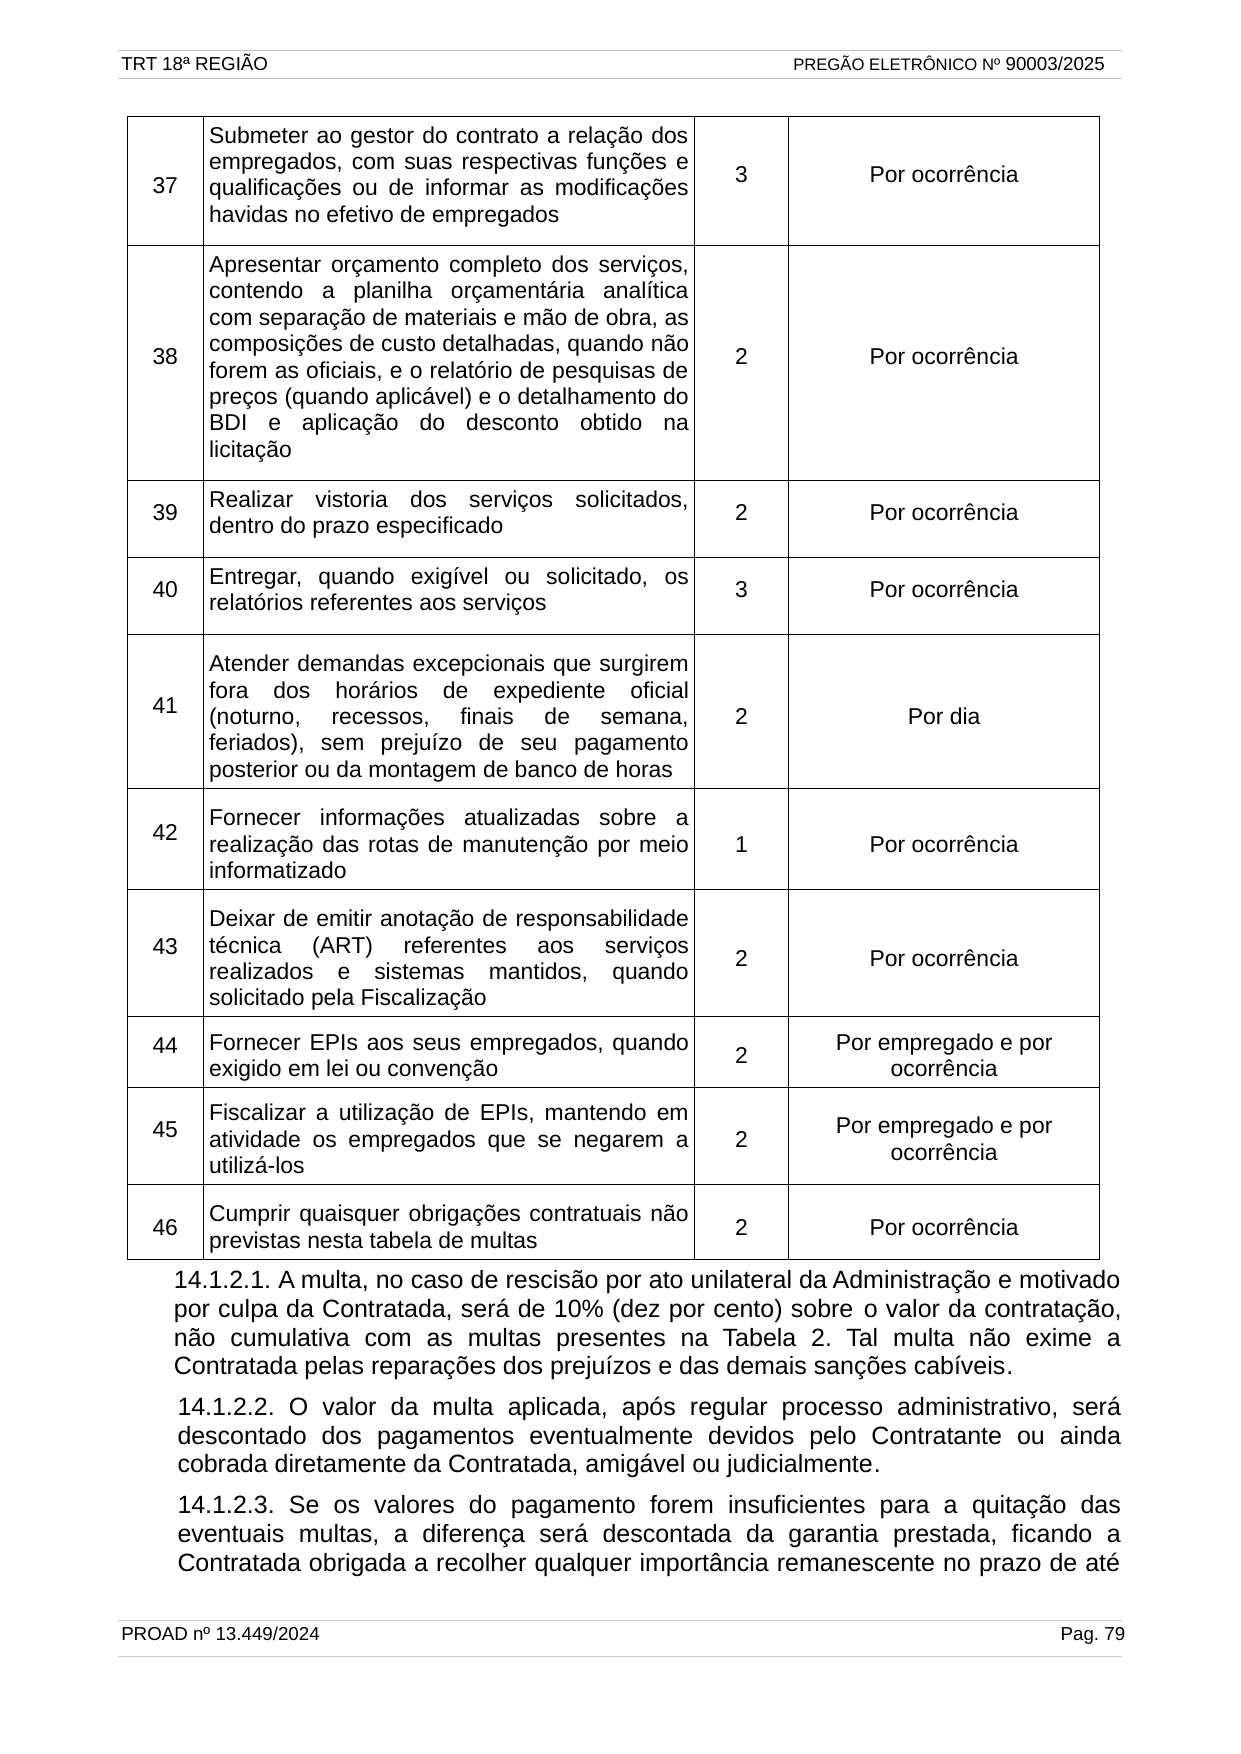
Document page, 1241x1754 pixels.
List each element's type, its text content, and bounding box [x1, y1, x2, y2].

table_cell Por ocorrência [789, 481, 1099, 557]
table_cell 2 [695, 246, 788, 480]
table_cell 37 [128, 117, 203, 245]
table_cell 1 [695, 789, 788, 889]
table_cell 2 [695, 635, 788, 788]
table_cell Por ocorrência [789, 1185, 1099, 1259]
table_cell Por dia [789, 635, 1099, 788]
table_cell 42 [128, 789, 203, 889]
table_cell Cumprir quaisquer obrigações contratuais não previstas nesta tabela de multas [204, 1185, 694, 1259]
table_cell Fornecer informações atualizadas sobre a realização das rotas de manutenção por meio informatizado [204, 789, 694, 889]
table_cell Fornecer EPIs aos seus empregados, quando exigido em lei ou convenção [204, 1017, 694, 1087]
table_cell Realizar vistoria dos serviços solicitados, dentro do prazo especificado [204, 481, 694, 557]
table_cell 41 [128, 635, 203, 788]
table_cell 38 [128, 246, 203, 480]
table_cell Por ocorrência [789, 117, 1099, 245]
table_cell 3 [695, 558, 788, 634]
table_cell Fiscalizar a utilização de EPIs, mantendo em atividade os empregados que se negarem a utilizá-los [204, 1088, 694, 1184]
table_cell Por ocorrência [789, 558, 1099, 634]
text 14.1.2.2. O valor da multa aplicada, após regular processo administrativo, será descontado dos pagamentos eventualmente devidos pelo Contratante ou ainda cobrada diretamente da Contratada, amigável ou judicialmente. [177, 1392, 1122, 1478]
text 14.1.2.1. A multa, no caso de rescisão por ato unilateral da Administração e motivado por culpa da Contratada, será de 10% (dez por cento) sobre o valor da contratação, não cumulativa com as multas presentes na Tabela 2. Tal multa não exime a Contratada pelas reparações dos prejuízos e das demais sanções cabíveis. [174, 1265, 1122, 1380]
table_cell 44 [128, 1017, 203, 1087]
table_cell 3 [695, 117, 788, 245]
table_cell 2 [695, 890, 788, 1016]
table_cell Entregar, quando exigível ou solicitado, os relatórios referentes aos serviços [204, 558, 694, 634]
table_cell Atender demandas excepcionais que surgirem fora dos horários de expediente oficial (noturno, recessos, finais de semana, feriados), sem prejuízo de seu pagamento posterior ou da montagem de banco de horas [204, 635, 694, 788]
table_cell 2 [695, 1017, 788, 1087]
table_cell 2 [695, 481, 788, 557]
table_cell 46 [128, 1185, 203, 1259]
table_cell 2 [695, 1185, 788, 1259]
table_cell Por ocorrência [789, 789, 1099, 889]
table_cell Por empregado e por ocorrência [789, 1017, 1099, 1087]
table_cell 45 [128, 1088, 203, 1184]
table_cell 43 [128, 890, 203, 1016]
table_cell Por ocorrência [789, 890, 1099, 1016]
table_cell 39 [128, 481, 203, 557]
table_cell 2 [695, 1088, 788, 1184]
table_cell Deixar de emitir anotação de responsabilidade técnica (ART) referentes aos serviços realizados e sistemas mantidos, quando solicitado pela Fiscalização [204, 890, 694, 1016]
text 14.1.2.3. Se os valores do pagamento forem insuficientes para a quitação das eventuais multas, a diferença será descontada da garantia prestada, ficando a Contratada obrigada a recolher qualquer importância remanescente no prazo de até [177, 1490, 1122, 1576]
table_cell Por ocorrência [789, 246, 1099, 480]
table_cell Submeter ao gestor do contrato a relação dos empregados, com suas respectivas funções e qualificações ou de informar as modificações havidas no efetivo de empregados [204, 117, 694, 245]
table_cell Por empregado e por ocorrência [789, 1088, 1099, 1184]
table_cell 40 [128, 558, 203, 634]
table_cell Apresentar orçamento completo dos serviços, contendo a planilha orçamentária analítica com separação de materiais e mão de obra, as composições de custo detalhadas, quando não forem as oficiais, e o relatório de pesquisas de preços (quando aplicável) e o detalhamento do BDI e aplicação do desconto obtido na licitação [204, 246, 694, 480]
